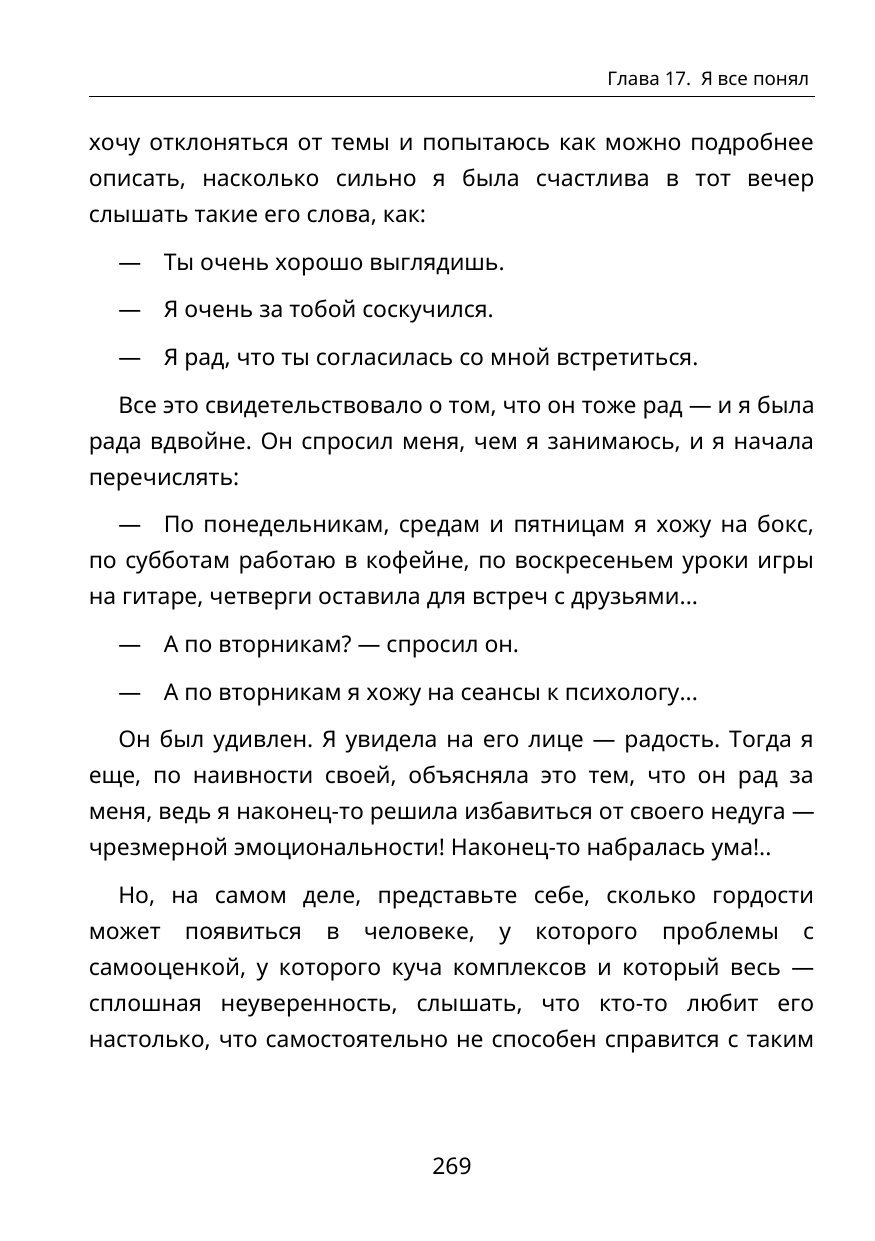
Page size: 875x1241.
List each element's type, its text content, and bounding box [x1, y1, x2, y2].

list Я рад, что ты согласилась со мной встретиться. [88, 341, 815, 372]
list По понедельникам, средам и пятницам я хожу на бокс, по субботам работаю в кофейне, по воскресеньем уроки игры на гитаре, четверги оставила для встреч с друзьями... [88, 508, 815, 611]
list Ты очень хорошо выглядишь. [88, 246, 815, 277]
list А по вторникам я хожу на сеансы к психологу... [88, 676, 815, 707]
text Он был удивлен. Я увидела на его лице — радость. Тогда я еще, по наивности своей, объясняла это тем, что он рад за меня, ведь я наконец-то решила избавиться от своего недуга — чрезмерной эмоциональности! Наконец-то набралась ума!.. [88, 723, 815, 862]
list Я очень за тобой соскучился. [88, 293, 815, 324]
list А по вторникам? — спросил он. [88, 628, 815, 659]
text хочу отклоняться от темы и попытаюсь как можно подробнее описать, насколько сильно я была счастлива в тот вечер слышать такие его слова, как: [88, 126, 815, 229]
text Все это свидетельствовало о том, что он тоже рад — и я была рада вдвойне. Он спросил меня, чем я занимаюсь, и я начала перечислять: [88, 389, 815, 492]
text Но, на самом деле, представьте себе, сколько гордости может появиться в человеке, у которого проблемы с самооценкой, у которого куча комплексов и который весь — сплошная неуверенность, слышать, что кто-то любит его настолько, что самостоятельно не способен справится с таким [88, 879, 815, 1054]
